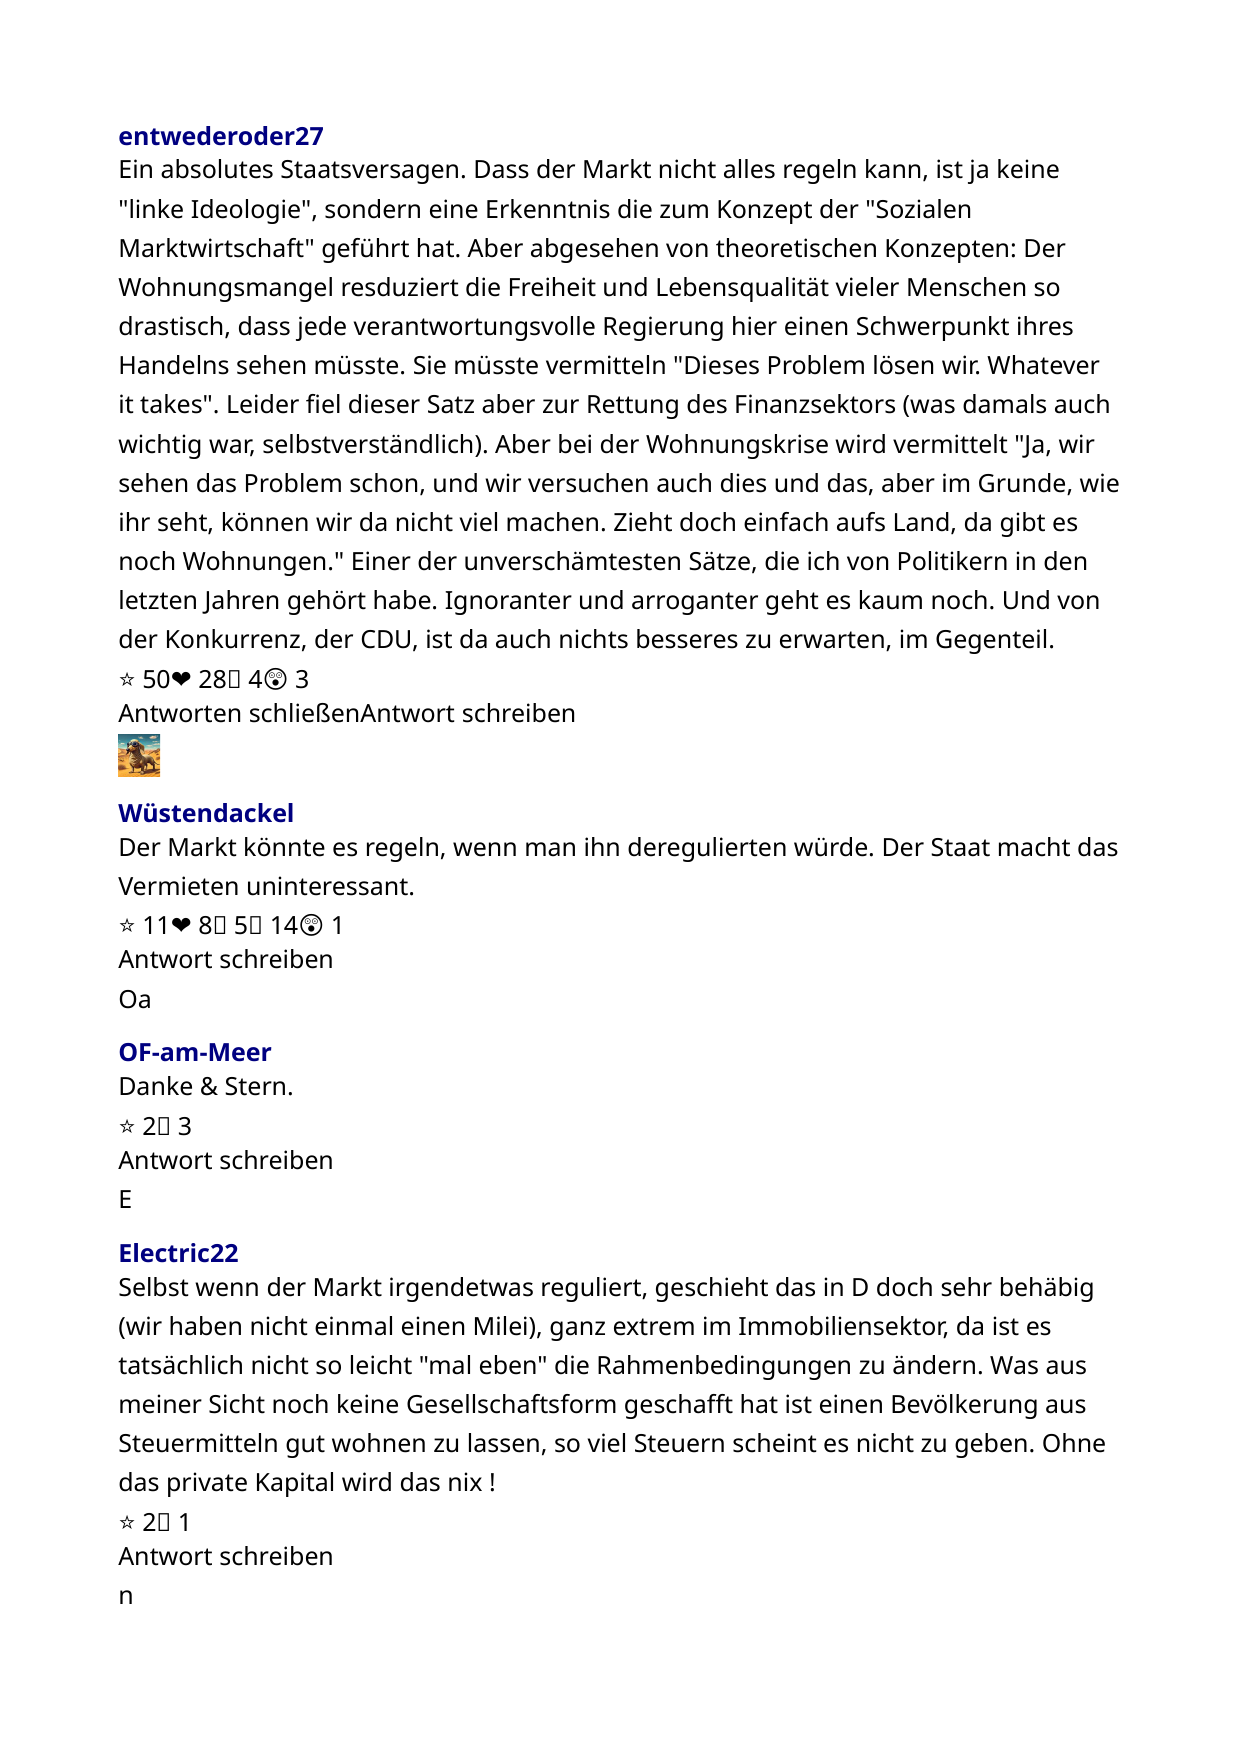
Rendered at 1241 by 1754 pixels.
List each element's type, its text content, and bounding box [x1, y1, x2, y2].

text Oa [118, 981, 1122, 1015]
text Der Markt könnte es regeln, wenn man ihn deregulierten würde. Der Staat macht das Vermieten uninteressant. [118, 830, 1122, 903]
text Antworten schließenAntwort schreiben [118, 695, 1122, 729]
text Antwort schreiben [118, 942, 1122, 976]
text Danke & Stern. [118, 1069, 1122, 1103]
subtitle Electric22 [118, 1235, 1122, 1269]
text ⭐️ 2🤨 1 [118, 1504, 1122, 1538]
subtitle entwederoder27 [118, 118, 1122, 152]
text Selbst wenn der Markt irgendetwas reguliert, geschieht das in D doch sehr behäbig (wir haben nicht einmal einen Milei), ganz extrem im Immobiliensektor, da ist es tatsächlich nicht so leicht "mal eben" die Rahmenbedingungen zu ändern. Was aus meiner Sicht noch keine Gesellschaftsform geschafft hat ist einen Bevölkerung aus Steuermitteln gut wohnen zu lassen, so viel Steuern scheint es nicht zu geben. Ohne das private Kapital wird das nix ! [118, 1269, 1122, 1499]
text Ein absolutes Staatsversagen. Dass der Markt nicht alles regeln kann, ist ja keine "linke Ideologie", sondern eine Erkenntnis die zum Konzept der "Sozialen Marktwirtschaft" geführt hat. Aber abgesehen von theoretischen Konzepten: Der Wohnungsmangel resduziert die Freiheit und Lebensqualität vieler Menschen so drastisch, dass jede verantwortungsvolle Regierung hier einen Schwerpunkt ihres Handelns sehen müsste. Sie müsste vermitteln "Dieses Problem lösen wir. Whatever it takes". Leider fiel dieser Satz aber zur Rettung des Finanzsektors (was damals auch wichtig war, selbstverständlich). Aber bei der Wohnungskrise wird vermittelt "Ja, wir sehen das Problem schon, und wir versuchen auch dies und das, aber im Grunde, wie ihr seht, können wir da nicht viel machen. Zieht doch einfach aufs Land, da gibt es noch Wohnungen." Einer der unverschämtesten Sätze, die ich von Politikern in den letzten Jahren gehört habe. Ignoranter und arroganter geht es kaum noch. Und von der Konkurrenz, der CDU, ist da auch nichts besseres zu erwarten, im Gegenteil. [118, 152, 1122, 656]
text Antwort schreiben [118, 1142, 1122, 1176]
subtitle Wüstendackel [118, 796, 1122, 830]
text ⭐️ 2🤨 3 [118, 1108, 1122, 1142]
text ⭐️ 11❤️ 8🙁 5🤨 14😲 1 [118, 908, 1122, 942]
text E [118, 1181, 1122, 1216]
text Antwort schreiben [118, 1538, 1122, 1572]
text ⭐️ 50❤️ 28🤨 4😲 3 [118, 661, 1122, 695]
picture [118, 734, 161, 777]
text n [118, 1577, 1122, 1612]
subtitle OF-am-Meer [118, 1035, 1122, 1069]
